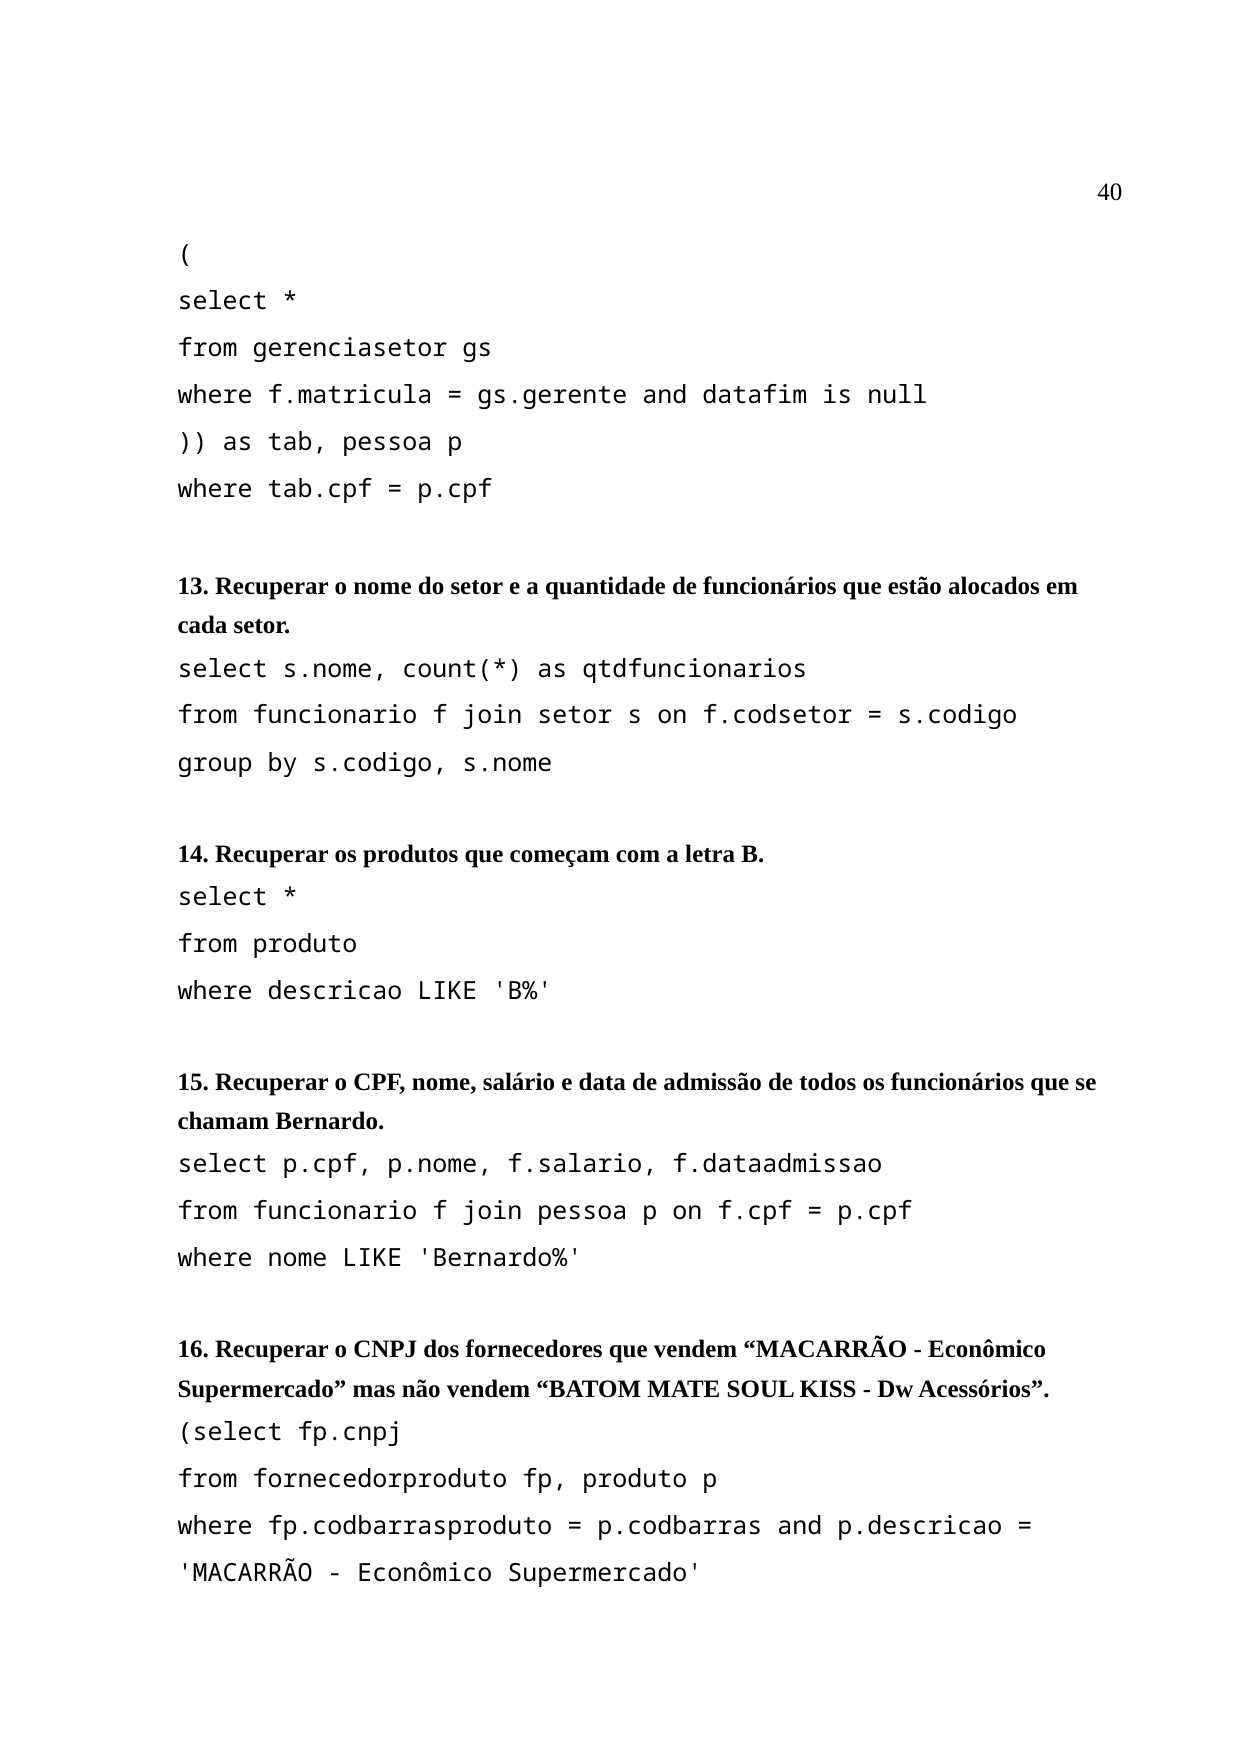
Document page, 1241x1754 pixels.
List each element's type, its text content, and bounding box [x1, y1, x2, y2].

text where fp.codbarrasproduto = p.codbarras and p.descricao = 'MACARRÃO - Econômico Supermercado' [177, 1508, 1122, 1589]
text ( [177, 235, 1122, 269]
text from funcionario f join pessoa p on f.cpf = p.cpf [177, 1193, 1122, 1227]
text where nome LIKE 'Bernardo%' [177, 1240, 1122, 1274]
text 15. Recuperar o CPF, nome, salário e data de admissão de todos os funcionários que se chamam Bernardo. [177, 1067, 1122, 1135]
text 14. Recuperar os produtos que começam com a letra B. [177, 839, 1122, 867]
text select p.cpf, p.nome, f.salario, f.dataadmissao [177, 1146, 1122, 1180]
text 13. Recuperar o nome do setor e a quantidade de funcionários que estão alocados em cada setor. [177, 571, 1122, 639]
text where f.matricula = gs.gerente and datafim is null [177, 376, 1122, 410]
text select * [177, 878, 1122, 912]
text from fornecedorproduto fp, produto p [177, 1461, 1122, 1495]
text (select fp.cnpj [177, 1414, 1122, 1448]
text 16. Recuperar o CNPJ dos fornecedores que vendem “MACARRÃO - Econômico Supermercado” mas não vendem “BATOM MATE SOUL KISS - Dw Acessórios”. [177, 1334, 1122, 1403]
text select s.nome, count(*) as qtdfuncionarios [177, 650, 1122, 684]
text from produto [177, 925, 1122, 959]
text where descricao LIKE 'B%' [177, 972, 1122, 1006]
text )) as tab, pessoa p [177, 423, 1122, 457]
text from funcionario f join setor s on f.codsetor = s.codigo [177, 697, 1122, 731]
text where tab.cpf = p.cpf [177, 470, 1122, 504]
text select * [177, 282, 1122, 316]
text from gerenciasetor gs [177, 329, 1122, 363]
text group by s.codigo, s.nome [177, 744, 1122, 778]
